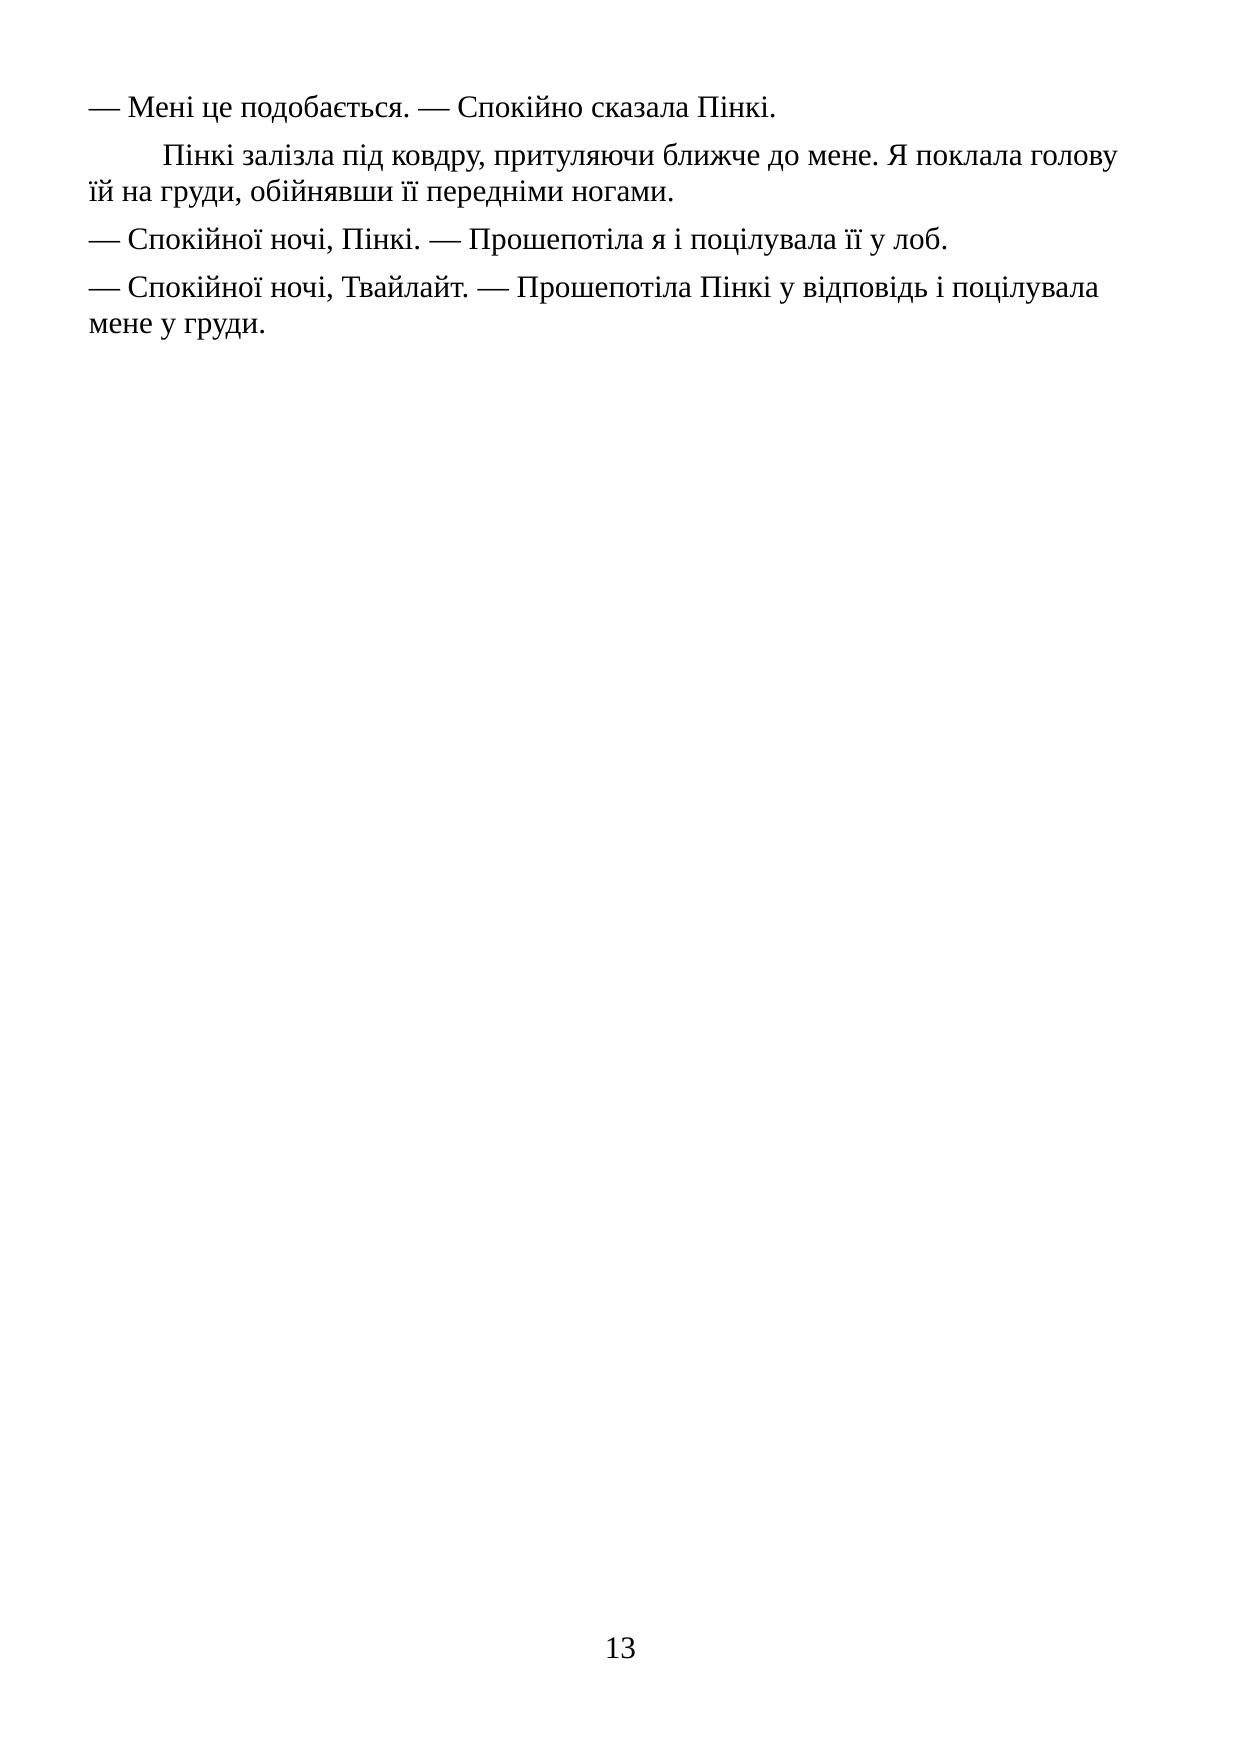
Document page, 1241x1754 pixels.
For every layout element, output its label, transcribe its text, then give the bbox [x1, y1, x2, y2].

text — Мені це подобається. — Спокійно сказала Пінкі. [88, 88, 1152, 124]
text Пінкі залізла під ковдру, притуляючи ближче до мене. Я поклала голову їй на груди, обійнявши її передніми ногами. [88, 136, 1152, 208]
text — Спокійної ночі, Пінкі. — Прошепотіла я і поцілувала її у лоб. [88, 220, 1152, 256]
text — Спокійної ночі, Твайлайт. — Прошепотіла Пінкі у відповідь і поцілувала мене у груди. [88, 268, 1152, 340]
